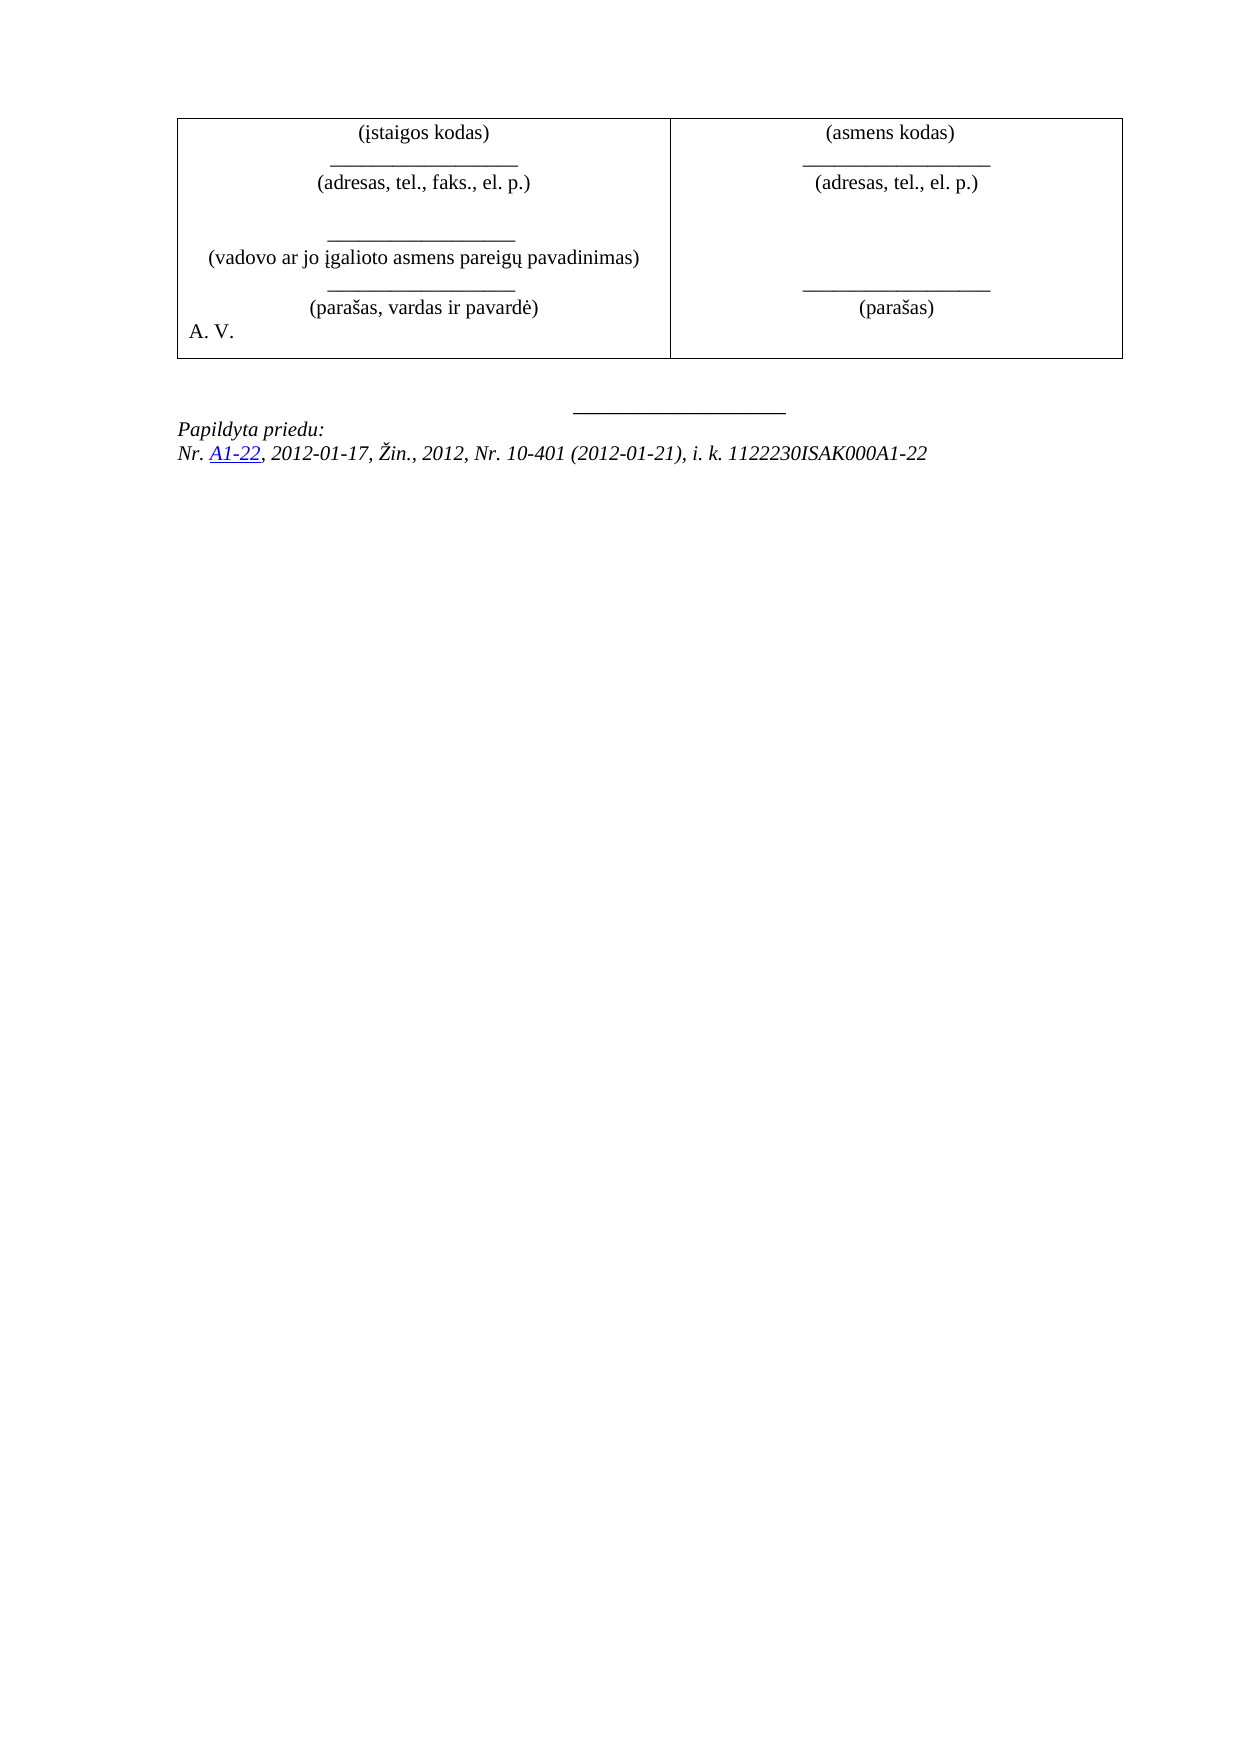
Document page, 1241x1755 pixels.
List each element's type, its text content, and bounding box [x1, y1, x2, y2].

text Nr. A1-22, 2012-01-17, Žin., 2012, Nr. 10-401 (2012-01-21), i. k. 1122230ISAK000A1-22 [177, 441, 1181, 465]
table_cell __________________ (parašas, vardas ir pavardė) A. V. [178, 269, 670, 358]
table_cell __________________ (parašas) [671, 269, 1122, 358]
table_header (įstaigos kodas) __________________ (adresas, tel., faks., el. p.) [178, 119, 670, 219]
table_cell [671, 219, 1122, 269]
text Papildyta priedu: [177, 417, 1181, 441]
table_cell __________________ (vadovo ar jo įgalioto asmens pareigų pavadinimas) [178, 219, 670, 269]
text _________________ [177, 388, 1181, 417]
table_header (asmens kodas) __________________ (adresas, tel., el. p.) [671, 119, 1122, 219]
